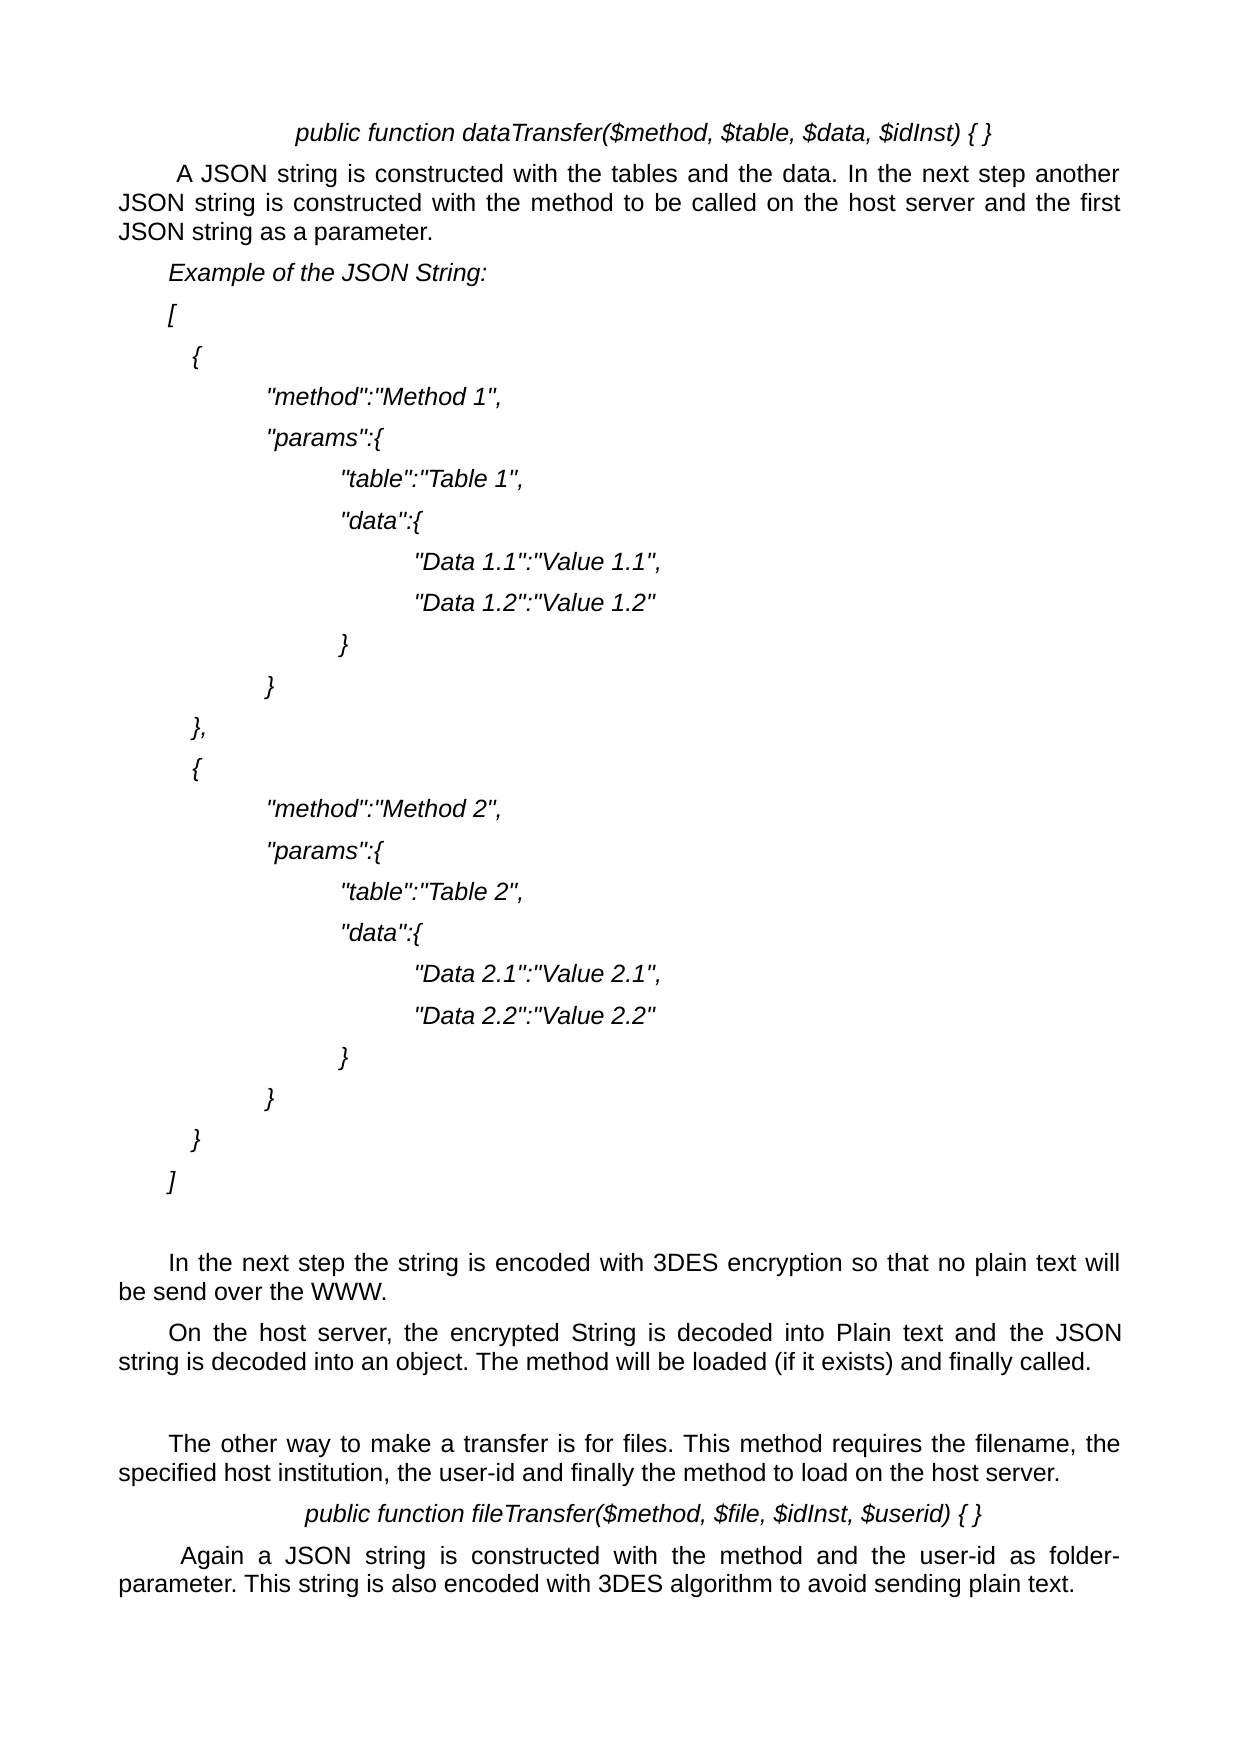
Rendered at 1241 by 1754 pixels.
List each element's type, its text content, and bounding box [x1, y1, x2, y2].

text }, [118, 712, 1122, 741]
text "params":{ [118, 836, 1122, 864]
text In the next step the string is encoded with 3DES encryption so that no plain text will be send over the WWW. [118, 1248, 1122, 1306]
text Example of the JSON String: [118, 258, 1122, 287]
text public function dataTransfer($method, $table, $data, $idInst) { } [118, 118, 1122, 147]
text } [118, 671, 1122, 699]
text "table":"Table 1", [118, 464, 1122, 493]
text "table":"Table 2", [118, 877, 1122, 906]
text "data":{ [118, 918, 1122, 947]
text On the host server, the encrypted String is decoded into Plain text and the JSON string is decoded into an object. The method will be loaded (if it exists) and finally called. [118, 1318, 1122, 1376]
text "method":"Method 2", [118, 794, 1122, 823]
text "Data 1.1":"Value 1.1", [118, 547, 1122, 576]
text "Data 2.1":"Value 2.1", [118, 959, 1122, 988]
text A JSON string is constructed with the tables and the data. In the next step another JSON string is constructed with the method to be called on the host server and the first JSON string as a parameter. [118, 159, 1122, 246]
text "Data 1.2":"Value 1.2" [118, 588, 1122, 617]
text { [118, 341, 1122, 369]
text "params":{ [118, 423, 1122, 452]
text "Data 2.2":"Value 2.2" [118, 1001, 1122, 1029]
text } [118, 1124, 1122, 1153]
text } [118, 1042, 1122, 1071]
text } [118, 1083, 1122, 1112]
text The other way to make a transfer is for files. This method requires the filename, the specified host institution, the user-id and finally the method to load on the host server. [118, 1429, 1122, 1487]
text { [118, 753, 1122, 782]
text public function fileTransfer($method, $file, $idInst, $userid) { } [118, 1499, 1122, 1528]
text ] [118, 1166, 1122, 1194]
text "method":"Method 1", [118, 382, 1122, 411]
text Again a JSON string is constructed with the method and the user-id as folder-parameter. This string is also encoded with 3DES algorithm to avoid sending plain text. [118, 1541, 1122, 1598]
text [ [118, 299, 1122, 328]
text "data":{ [118, 506, 1122, 534]
text } [118, 629, 1122, 658]
